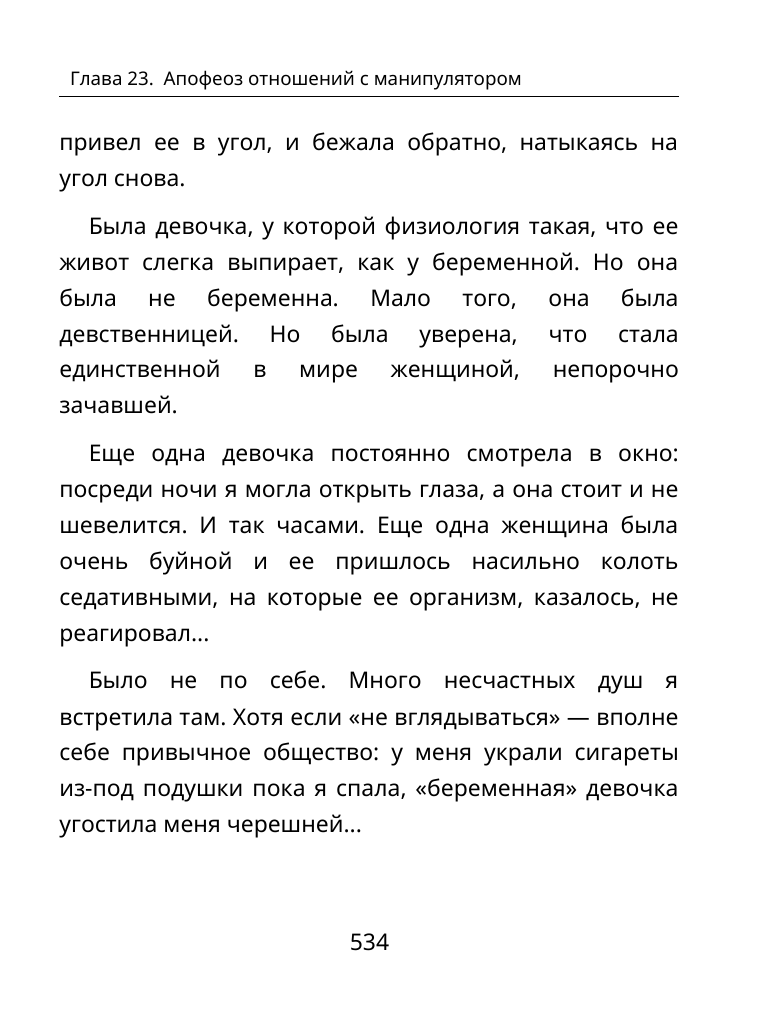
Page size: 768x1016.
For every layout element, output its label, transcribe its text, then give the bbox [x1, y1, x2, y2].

text Была девочка, у которой физиология такая, что ее живот слегка выпирает, как у беременной. Но она была не беременна. Мало того, она была девственницей. Но была уверена, что стала единственной в мире женщиной, непорочно зачавшей. [59, 210, 679, 421]
text привел ее в угол, и бежала обратно, натыкаясь на угол снова. [59, 126, 679, 193]
text Было не по себе. Много несчастных душ я встретила там. Хотя если «не вглядываться» — вполне себе привычное общество: у меня украли сигареты из-под подушки пока я спала, «беременная» девочка угостила меня черешней... [59, 664, 679, 839]
text Еще одна девочка постоянно смотрела в окно: посреди ночи я могла открыть глаза, а она стоит и не шевелится. И так часами. Еще одна женщина была очень буйной и ее пришлось насильно колоть седативными, на которые ее организм, казалось, не реагировал... [59, 437, 679, 648]
